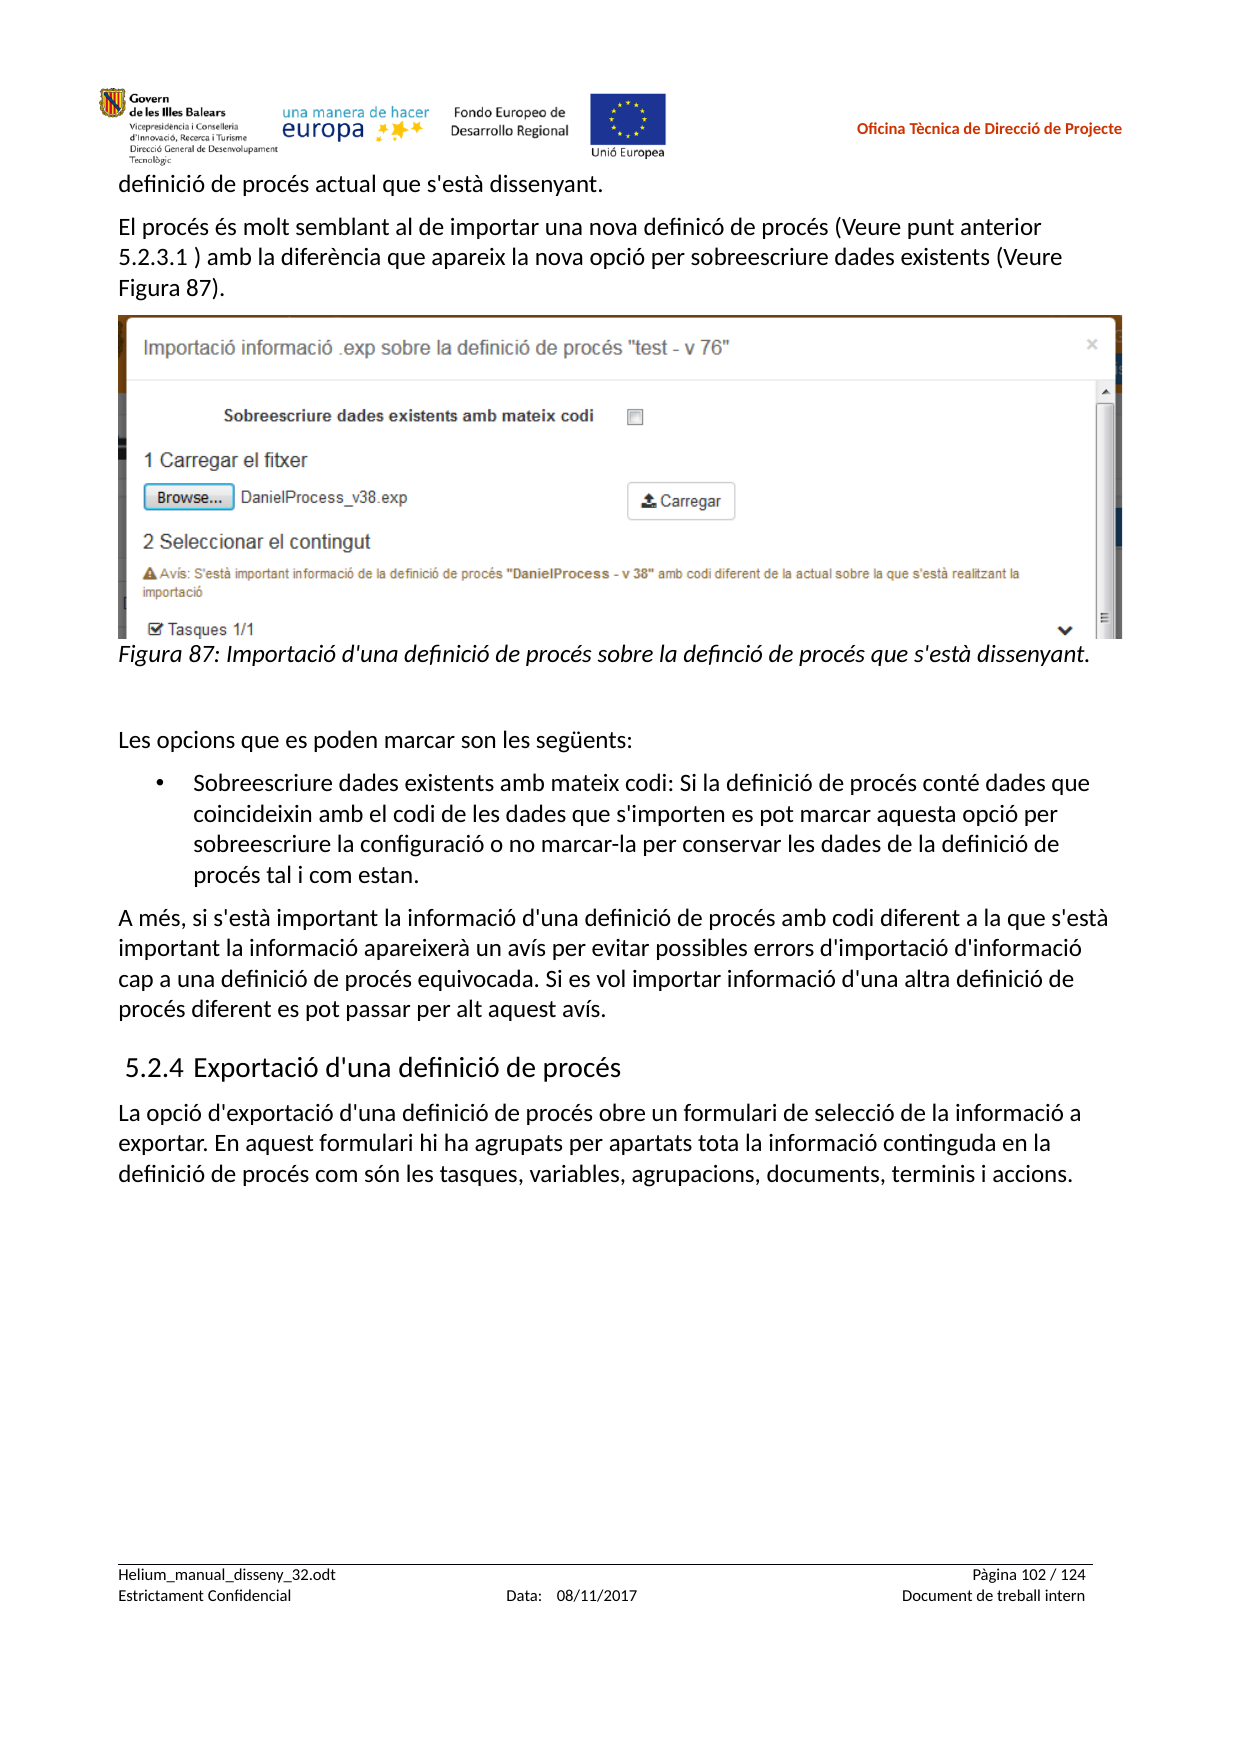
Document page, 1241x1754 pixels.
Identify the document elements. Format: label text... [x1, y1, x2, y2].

picture [99, 87, 668, 166]
text Figura 87: Importació d'una definició de procés sobre la definció de procés que s'està dissenyant. [118, 639, 1122, 669]
text A més, si s'està important la informació d'una definició de procés amb codi diferent a la que s'està important la informació apareixerà un avís per evitar possibles errors d'importació d'informació cap a una definició de procés equivocada. Si es vol importar informació d'una altra definició de procés diferent es pot passar per alt aquest avís. [118, 902, 1122, 1024]
subtitle Exportació d'una definició de procés [118, 1049, 1122, 1084]
picture [118, 315, 1123, 639]
text La opció d'exportació d'una definició de procés obre un formulari de selecció de la informació a exportar. En aquest formulari hi ha agrupats per apartats tota la informació continguda en la definició de procés com són les tasques, variables, agrupacions, documents, terminis i accions. [118, 1097, 1122, 1188]
list Sobreescriure dades existents amb mateix codi: Si la definició de procés conté dades que coincideixin amb el codi de les dades que s'importen es pot marcar aquesta opció per sobreescriure la configuració o no marcar-la per conservar les dades de la definició de procés tal i com estan. [156, 767, 1122, 889]
text definició de procés actual que s'està dissenyant. [118, 168, 1122, 198]
text Les opcions que es poden marcar son les següents: [118, 724, 1122, 755]
text El procés és molt semblant al de importar una nova definicó de procés (Veure punt anterior 5.2.3.1) amb la diferència que apareix la nova opció per sobreescriure dades existents (Veure Figura 87). [118, 211, 1122, 302]
